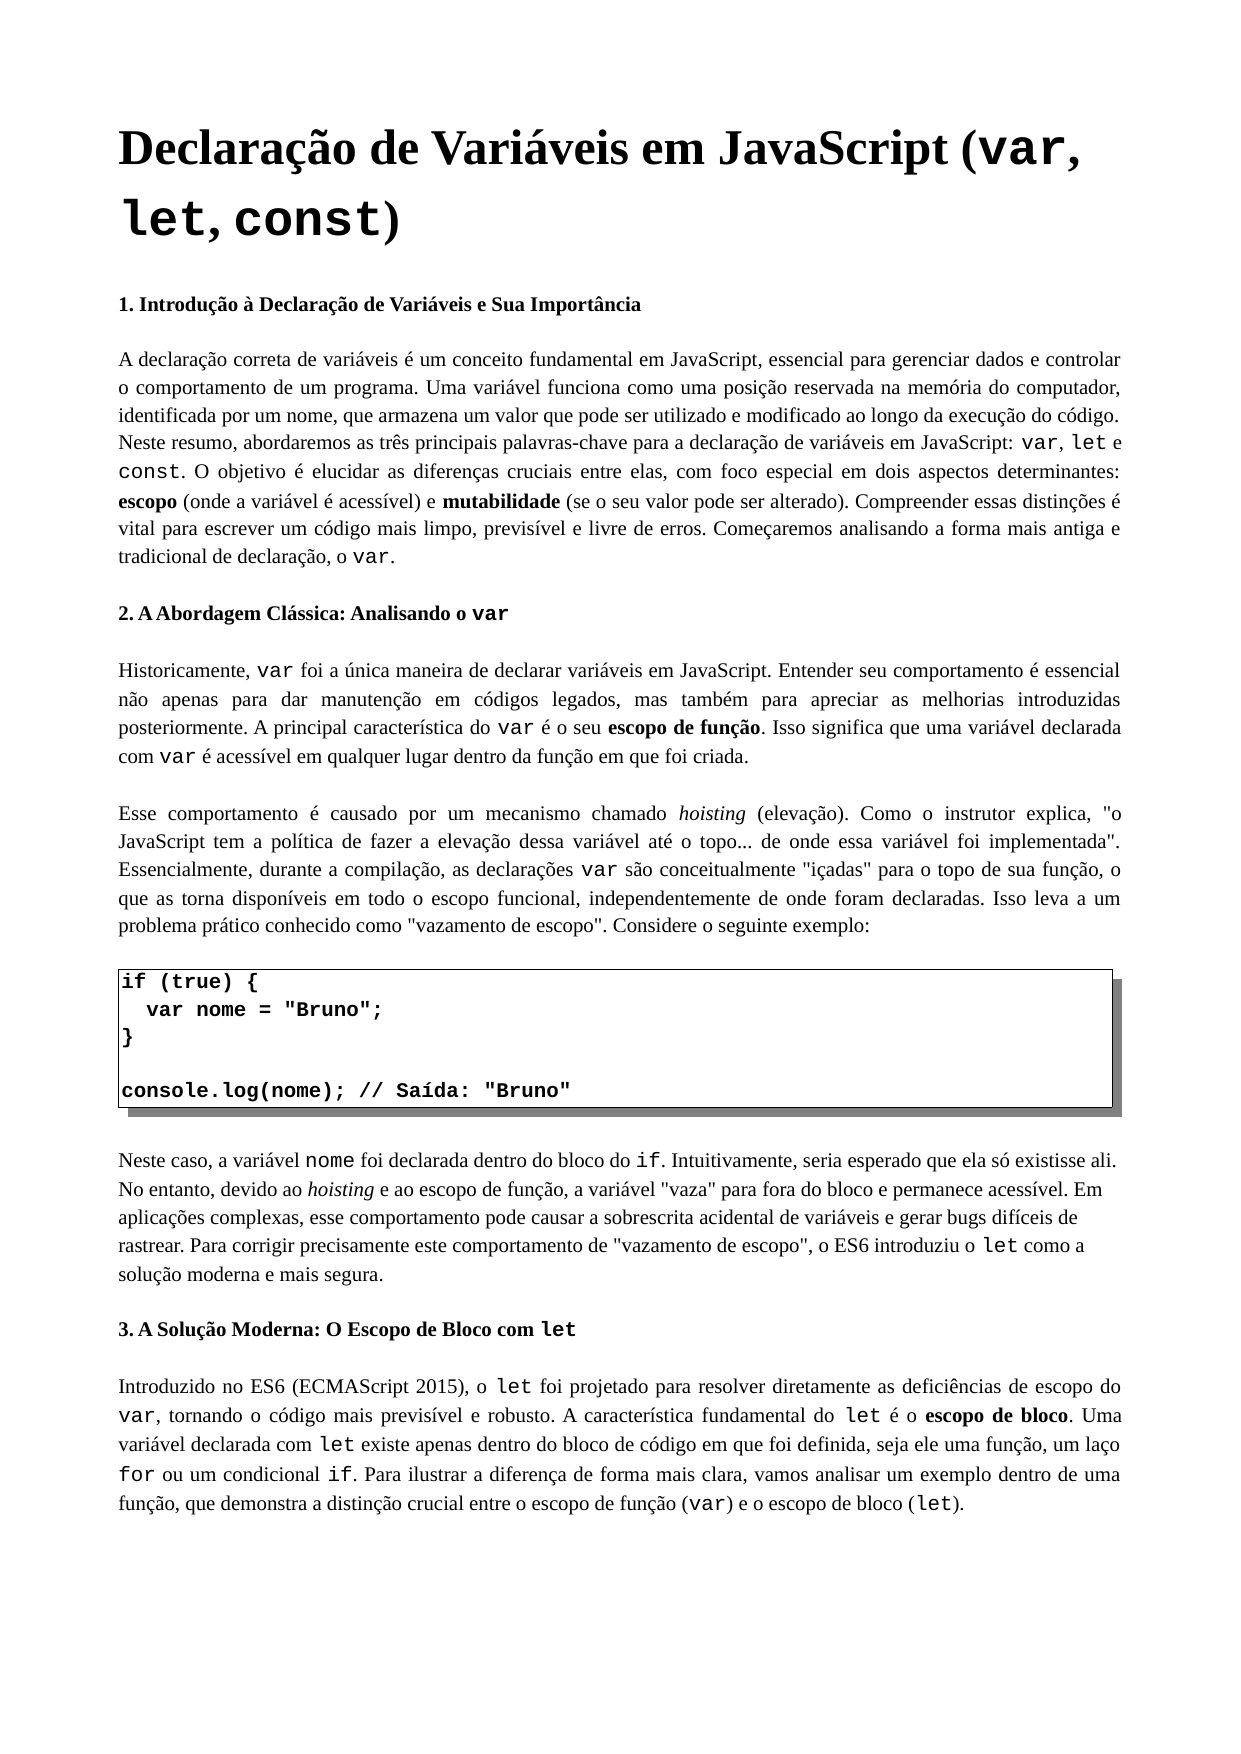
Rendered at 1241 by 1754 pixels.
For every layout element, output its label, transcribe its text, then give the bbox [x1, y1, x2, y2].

subtitle Declaração de Variáveis em JavaScript (var, let, const) [118, 118, 1122, 250]
text Neste caso, a variável nome foi declarada dentro do bloco do if. Intuitivamente, seria esperado que ela só existisse ali. No entanto, devido ao hoisting e ao escopo de função, a variável "vaza" para fora do bloco e permanece acessível. Em aplicações complexas, esse comportamento pode causar a sobrescrita acidental de variáveis e gerar bugs difíceis de rastrear. Para corrigir precisamente este comportamento de "vazamento de escopo", o ES6 introduziu o let como a solução moderna e mais segura. [118, 1148, 1122, 1286]
text Esse comportamento é causado por um mecanismo chamado hoisting (elevação). Como o instrutor explica, "o JavaScript tem a política de fazer a elevação dessa variável até o topo... de onde essa variável foi implementada". Essencialmente, durante a compilação, as declarações var são conceitualmente "içadas" para o topo de sua função, o que as torna disponíveis em todo o escopo funcional, independentemente de onde foram declaradas. Isso leva a um problema prático conhecido como "vazamento de escopo". Considere o seguinte exemplo: [118, 801, 1122, 937]
text } [119, 1023, 1112, 1049]
text A declaração correta de variáveis é um conceito fundamental em JavaScript, essencial para gerenciar dados e controlar o comportamento de um programa. Uma variável funciona como uma posição reservada na memória do computador, identificada por um nome, que armazena um valor que pode ser utilizado e modificado ao longo da execução do código. [118, 347, 1122, 427]
subtitle 2. A Abordagem Clássica: Analisando o var [118, 601, 1122, 627]
subtitle 1. Introdução à Declaração de Variáveis e Sua Importância [118, 292, 1122, 316]
text if (true) { [119, 970, 1112, 995]
text var nome = "Bruno"; [119, 996, 1112, 1022]
text Historicamente, var foi a única maneira de declarar variáveis em JavaScript. Entender seu comportamento é essencial não apenas para dar manutenção em códigos legados, mas também para apreciar as melhorias introduzidas posteriormente. A principal característica do var é o seu escopo de função. Isso significa que uma variável declarada com var é acessível em qualquer lugar dentro da função em que foi criada. [118, 658, 1122, 770]
subtitle 3. A Solução Moderna: O Escopo de Bloco com let [118, 1317, 1122, 1343]
text console.log(nome); // Saída: "Bruno" [119, 1077, 1112, 1107]
text Neste resumo, abordaremos as três principais palavras-chave para a declaração de variáveis em JavaScript: var, let e const. O objetivo é elucidar as diferenças cruciais entre elas, com foco especial em dois aspectos determinantes: escopo (onde a variável é acessível) e mutabilidade (se o seu valor pode ser alterado). Compreender essas distinções é vital para escrever um código mais limpo, previsível e livre de erros. Começaremos analisando a forma mais antiga e tradicional de declaração, o var. [118, 430, 1122, 570]
text Introduzido no ES6 (ECMAScript 2015), o let foi projetado para resolver diretamente as deficiências de escopo do var, tornando o código mais previsível e robusto. A característica fundamental do let é o escopo de bloco. Uma variável declarada com let existe apenas dentro do bloco de código em que foi definida, seja ele uma função, um laço for ou um condicional if. Para ilustrar a diferença de forma mais clara, vamos analisar um exemplo dentro de uma função, que demonstra a distinção crucial entre o escopo de função (var) e o escopo de bloco (let). [118, 1374, 1122, 1517]
